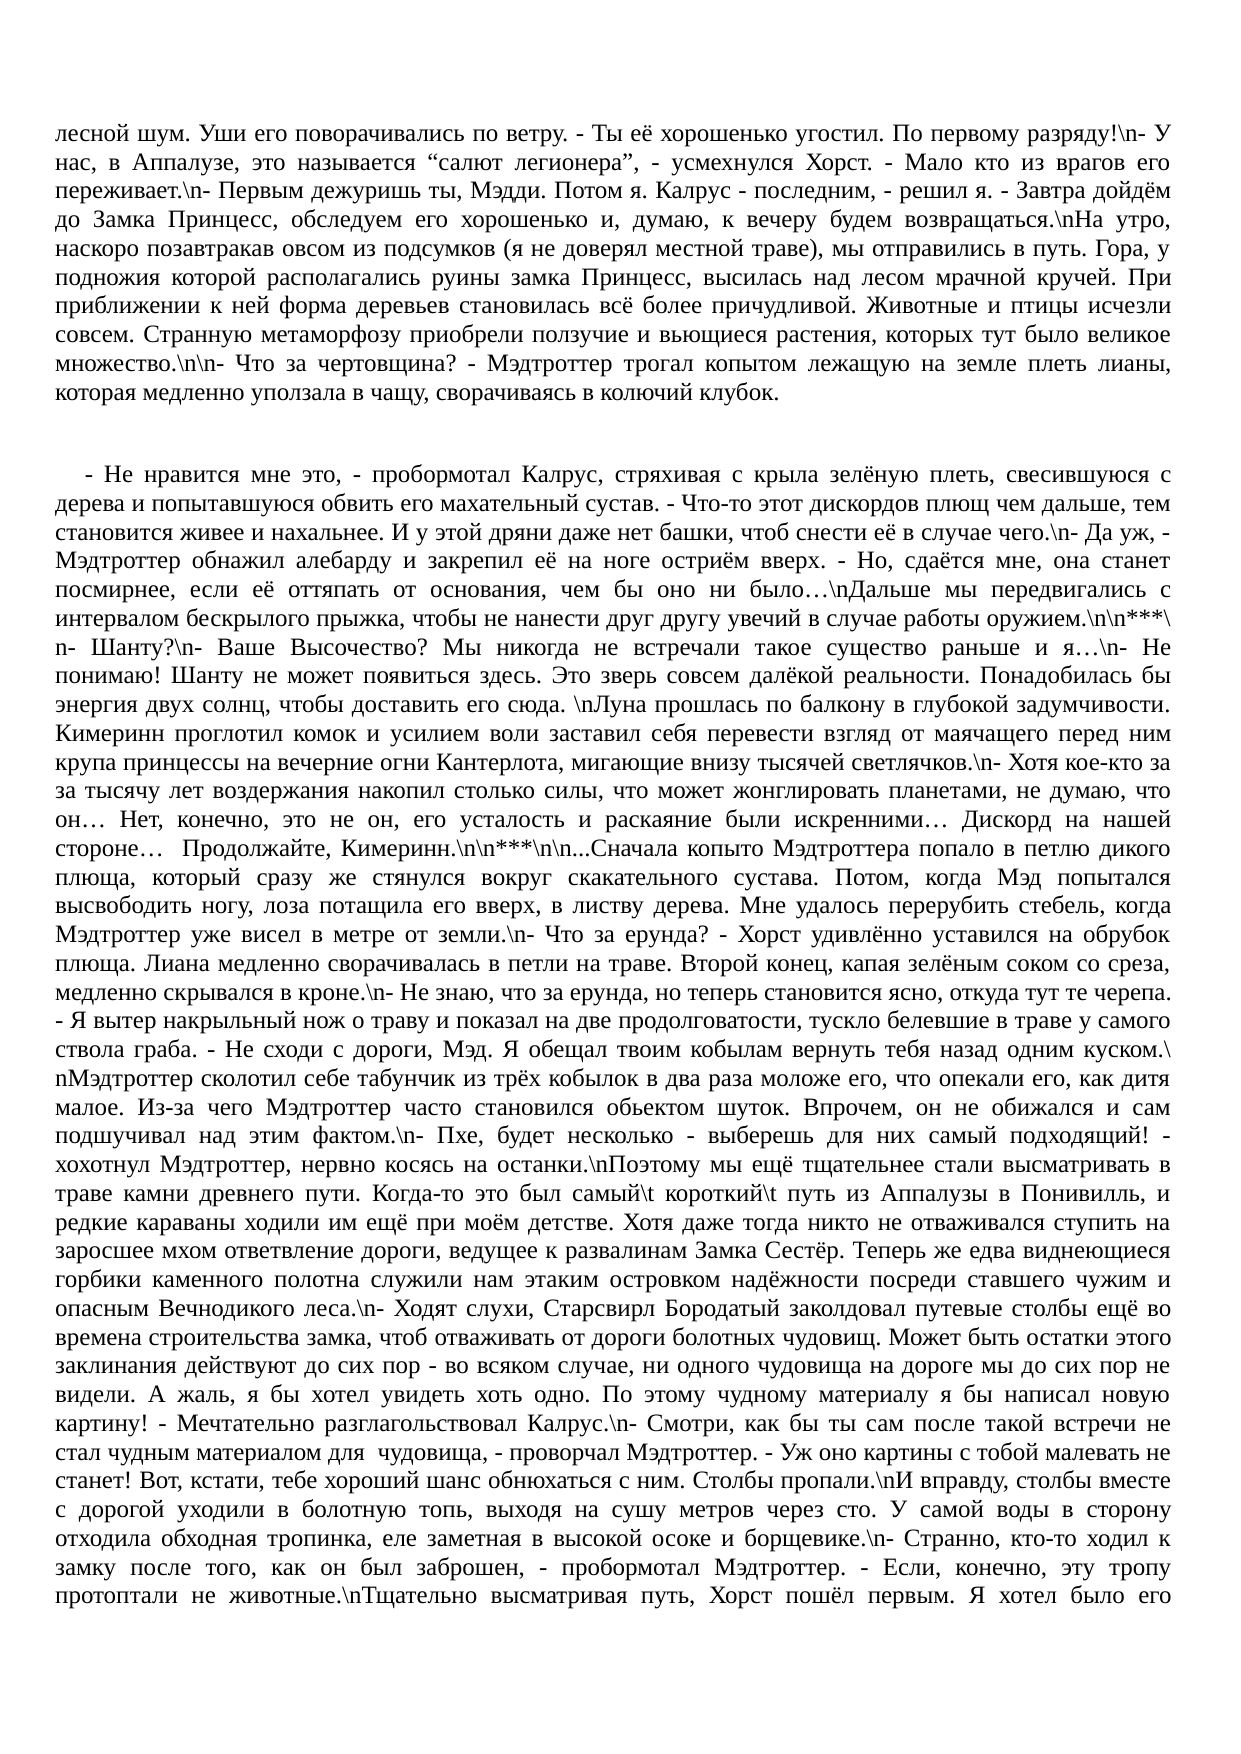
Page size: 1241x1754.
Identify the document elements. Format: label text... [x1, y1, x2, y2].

text - Не нравится мне это, - пробормотал Калрус, стряхивая с крыла зелёную плеть, свесившуюся с дерева и попытавшуюся обвить его махательный сустав. - Что-то этот дискордов плющ чем дальше, тем становится живее и нахальнее. И у этой дряни даже нет башки, чтоб снести её в случае чего.\n- Да уж, - Мэдтроттер обнажил алебарду и закрепил её на ноге остриём вверх. - Но, сдаётся мне, она станет посмирнее, если её оттяпать от основания, чем бы оно ни было…\nДальше мы передвигались с интервалом бескрылого прыжка, чтобы не нанести друг другу увечий в случае работы оружием.\n\n***\n- Шанту?\n- Ваше Высочество? Мы никогда не встречали такое существо раньше и я…\n- Не понимаю! Шанту не может появиться здесь. Это зверь совсем далёкой реальности. Понадобилась бы энергия двух солнц, чтобы доставить его сюда. \nЛуна прошлась по балкону в глубокой задумчивости. Кимеринн проглотил комок и усилием воли заставил себя перевести взгляд от маячащего перед ним крупа принцессы на вечерние огни Кантерлота, мигающие внизу тысячей светлячков.\n- Хотя кое-кто за за тысячу лет воздержания накопил столько силы, что может жонглировать планетами, не думаю, что он… Нет, конечно, это не он, его усталость и раскаяние были искренними… Дискорд на нашей стороне… Продолжайте, Кимеринн.\n\n***\n\n...Сначала копыто Мэдтроттера попало в петлю дикого плюща, который сразу же стянулся вокруг скакательного сустава. Потом, когда Мэд попытался высвободить ногу, лоза потащила его вверх, в листву дерева. Мне удалось перерубить стебель, когда Мэдтроттер уже висел в метре от земли.\n- Что за ерунда? - Хорст удивлённо уставился на обрубок плюща. Лиана медленно сворачивалась в петли на траве. Второй конец, капая зелёным соком со среза, медленно скрывался в кроне.\n- Не знаю, что за ерунда, но теперь становится ясно, откуда тут те черепа. - Я вытер накрыльный нож о траву и показал на две продолговатости, тускло белевшие в траве у самого ствола граба. - Не сходи с дороги, Мэд. Я обещал твоим кобылам вернуть тебя назад одним куском.\nМэдтроттер сколотил себе табунчик из трёх кобылок в два раза моложе его, что опекали его, как дитя малое. Из-за чего Мэдтроттер часто становился обьектом шуток. Впрочем, он не обижался и сам подшучивал над этим фактом.\n- Пхе, будет несколько - выберешь для них самый подходящий! - хохотнул Мэдтроттер, нервно косясь на останки.\nПоэтому мы ещё тщательнее стали высматривать в траве камни древнего пути. Когда-то это был самый\t короткий\t путь из Аппалузы в Понивилль, и редкие караваны ходили им ещё при моём детстве. Хотя даже тогда никто не отваживался ступить на заросшее мхом ответвление дороги, ведущее к развалинам Замка Сестёр. Теперь же едва виднеющиеся горбики каменного полотна служили нам этаким островком надёжности посреди ставшего чужим и опасным Вечнодикого леса.\n- Ходят слухи, Старсвирл Бородатый заколдовал путевые столбы ещё во времена строительства замка, чтоб отваживать от дороги болотных чудовищ. Может быть остатки этого заклинания действуют до сих пор - во всяком случае, ни одного чудовища на дороге мы до сих пор не видели. А жаль, я бы хотел увидеть хоть одно. По этому чудному материалу я бы написал новую картину! - Мечтательно разглагольствовал Калрус.\n- Смотри, как бы ты сам после такой встречи не стал чудным материалом для чудовища, - проворчал Мэдтроттер. - Уж оно картины с тобой малевать не станет! Вот, кстати, тебе хороший шанс обнюхаться с ним. Столбы пропали.\nИ вправду, столбы вместе с дорогой уходили в болотную топь, выходя на сушу метров через сто. У самой воды в сторону отходила обходная тропинка, еле заметная в высокой осоке и борщевике.\n- Странно, кто-то ходил к замку после того, как он был заброшен, - пробормотал Мэдтроттер. - Если, конечно, эту тропу протоптали не животные.\nТщательно высматривая путь, Хорст пошёл первым. Я хотел было его [55, 459, 1172, 1609]
text лесной шум. Уши его поворачивались по ветру. - Ты её хорошенько угостил. По первому разряду!\n- У нас, в Аппалузе, это называется “салют легионера”, - усмехнулся Хорст. - Мало кто из врагов его переживает.\n- Первым дежуришь ты, Мэдди. Потом я. Калрус - последним, - решил я. - Завтра дойдём до Замка Принцесс, обследуем его хорошенько и, думаю, к вечеру будем возвращаться.\nНа утро, наскоро позавтракав овсом из подсумков (я не доверял местной траве), мы отправились в путь. Гора, у подножия которой располагались руины замка Принцесс, высилась над лесом мрачной кручей. При приближении к ней форма деревьев становилась всё более причудливой. Животные и птицы исчезли совсем. Странную метаморфозу приобрели ползучие и вьющиеся растения, которых тут было великое множество.\n\n- Что за чертовщина? - Мэдтроттер трогал копытом лежащую на земле плеть лианы, которая медленно уползала в чащу, сворачиваясь в колючий клубок. [55, 118, 1172, 406]
